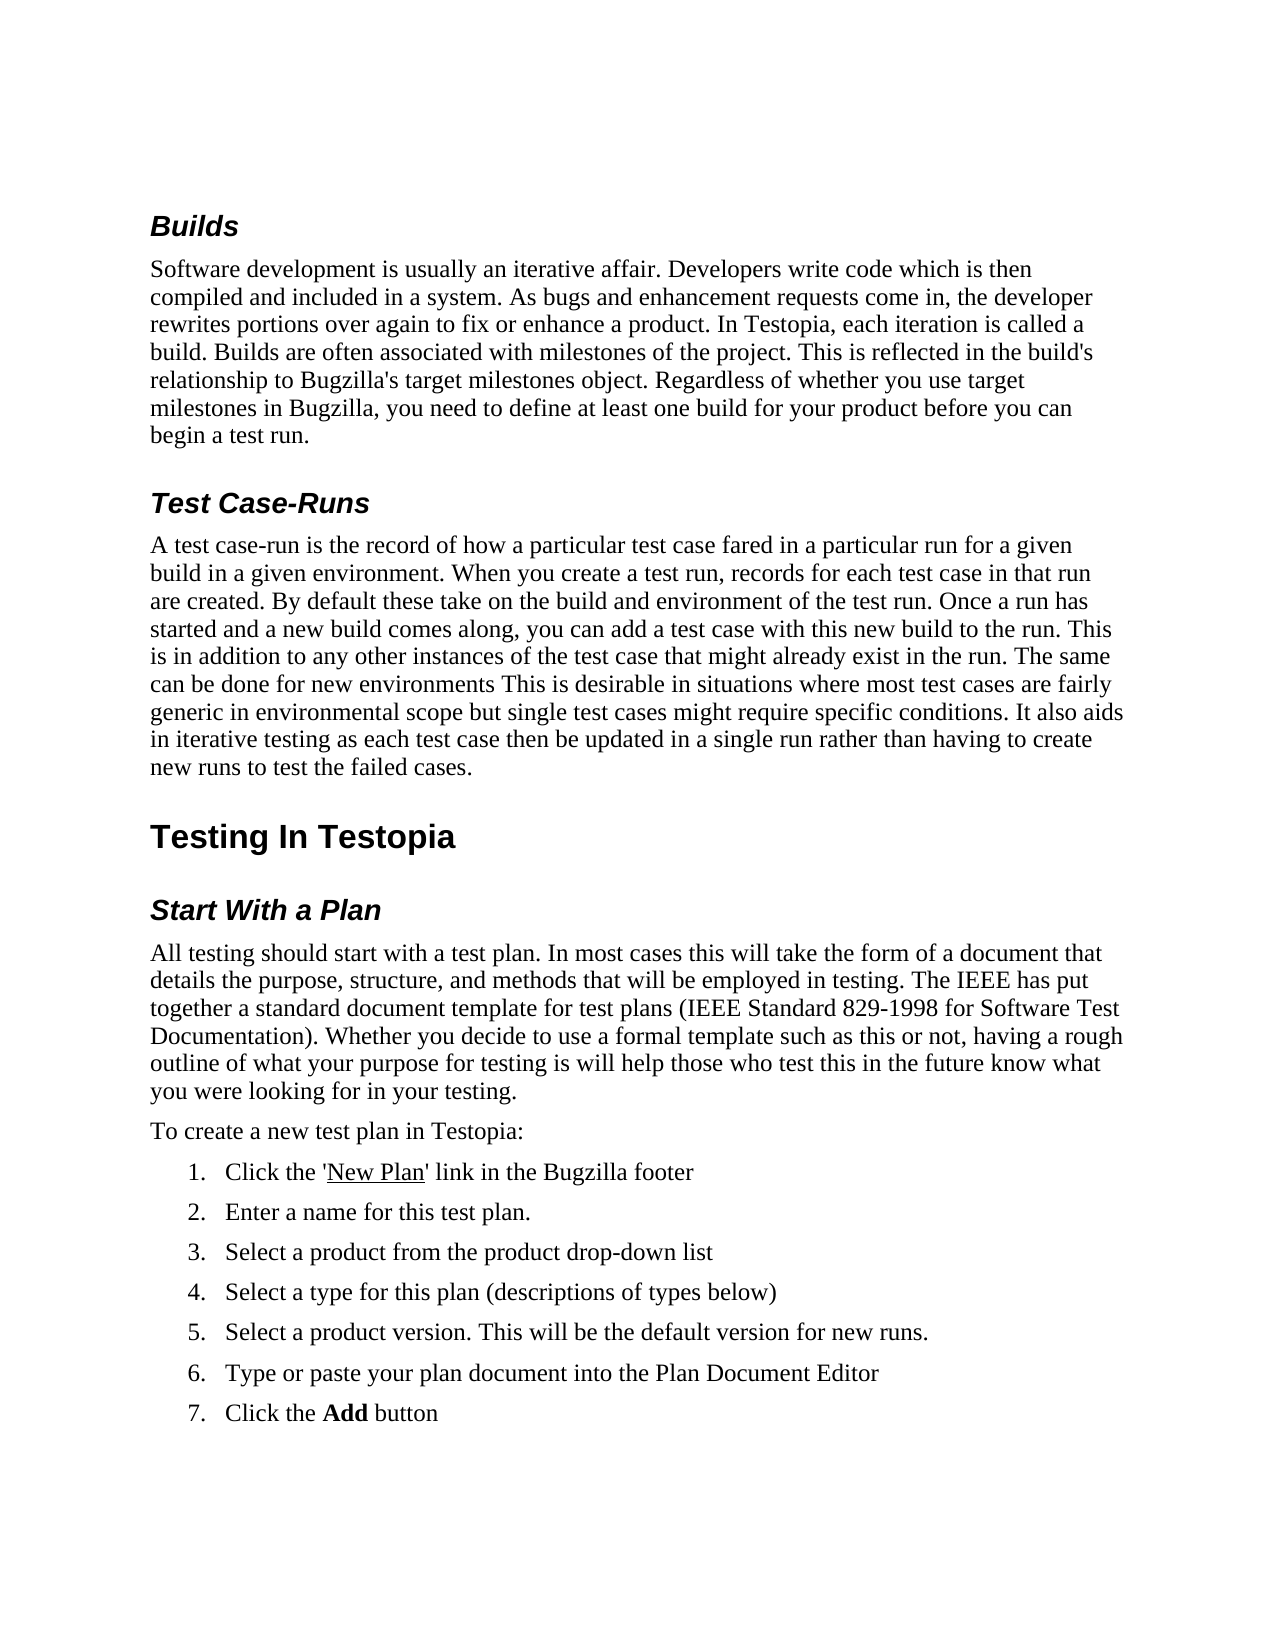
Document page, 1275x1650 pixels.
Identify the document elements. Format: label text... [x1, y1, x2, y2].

subtitle Testing In Testopia [150, 818, 1125, 856]
subtitle Start With a Plan [150, 893, 1125, 926]
list Select a type for this plan (descriptions of types below) [187, 1278, 1125, 1306]
text A test case-run is the record of how a particular test case fared in a particular run for a given build in a given environment. When you create a test run, records for each test case in that run are created. By default these take on the build and environment of the test run. Once a run has started and a new build comes along, you can add a test case with this new build to the run. This is in addition to any other instances of the test case that might already exist in the run. The same can be done for new environments This is desirable in situations where most test cases are fairly generic in environmental scope but single test cases might require specific conditions. It also aids in iterative testing as each test case then be updated in a single run rather than having to create new runs to test the failed cases. [150, 532, 1125, 781]
list Select a product from the product drop-down list [187, 1238, 1125, 1266]
list Select a product version. This will be the default version for new runs. [187, 1318, 1125, 1346]
text Software development is usually an iterative affair. Developers write code which is then compiled and included in a system. As bugs and enhancement requests come in, the developer rewrites portions over again to fix or enhance a product. In Testopia, each iteration is called a build. Builds are often associated with milestones of the project. This is reflected in the build's relationship to Bugzilla's target milestones object. Regardless of whether you use target milestones in Bugzilla, you need to define at least one build for your product before you can begin a test run. [150, 255, 1125, 449]
list Click the Add button [187, 1399, 1125, 1427]
subtitle Builds [150, 210, 1125, 243]
list Enter a name for this test plan. [187, 1198, 1125, 1226]
text All testing should start with a test plan. In most cases this will take the form of a document that details the purpose, structure, and methods that will be employed in testing. The IEEE has put together a standard document template for test plans (IEEE Standard 829-1998 for Software Test Documentation). Whether you decide to use a formal template such as this or not, having a rough outline of what your purpose for testing is will help those who test this in the future know what you were looking for in your testing. [150, 939, 1125, 1105]
subtitle Test Case-Runs [150, 487, 1125, 519]
list Click the 'New Plan' link in the Bugzilla footer [187, 1158, 1125, 1185]
list Type or paste your plan document into the Plan Document Editor [187, 1359, 1125, 1386]
text To create a new test plan in Testopia: [150, 1117, 1125, 1145]
